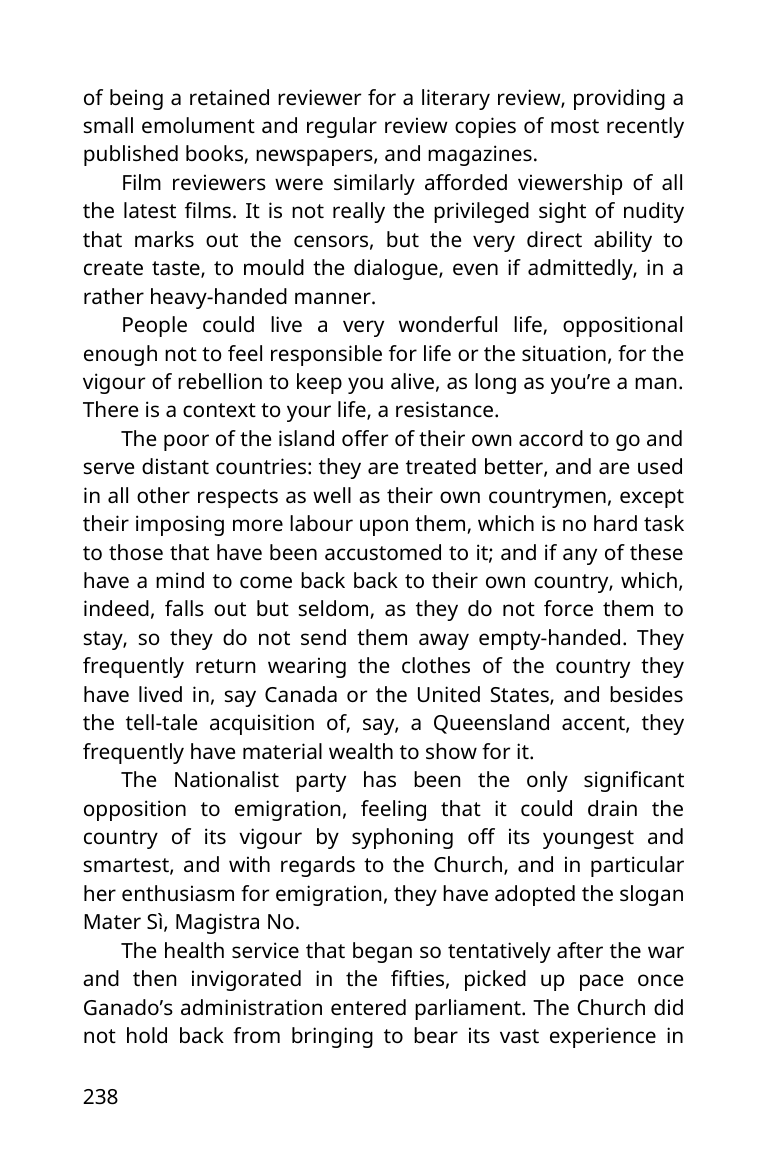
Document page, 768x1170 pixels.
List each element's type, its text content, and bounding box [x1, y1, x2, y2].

text The health service that began so tentatively after the war and then invigorated in the fifties, picked up pace once Ganado’s administration entered parliament. The Church did not hold back from bringing to bear its vast experience in [83, 936, 685, 1049]
text People could live a very wonderful life, oppositional enough not to feel responsible for life or the situation, for the vigour of rebellion to keep you alive, as long as you’re a man. There is a context to your life, a resistance. [83, 310, 685, 424]
text of being a retained reviewer for a literary review, providing a small emolument and regular review copies of most recently published books, newspapers, and magazines. [83, 83, 685, 168]
text The Nationalist party has been the only significant opposition to emigration, feeling that it could drain the country of its vigour by syphoning off its youngest and smartest, and with regards to the Church, and in particular her enthusiasm for emigration, they have adopted the slogan Mater Sì, Magistra No. [83, 765, 685, 936]
text Film reviewers were similarly afforded viewership of all the latest films. It is not really the privileged sight of nudity that marks out the censors, but the very direct ability to create taste, to mould the dialogue, even if admittedly, in a rather heavy-handed manner. [83, 168, 685, 310]
text The poor of the island offer of their own accord to go and serve distant countries: they are treated better, and are used in all other respects as well as their own countrymen, except their imposing more labour upon them, which is no hard task to those that have been accustomed to it; and if any of these have a mind to come back back to their own country, which, indeed, falls out but seldom, as they do not force them to stay, so they do not send them away empty-handed. They frequently return wearing the clothes of the country they have lived in, say Canada or the United States, and besides the tell-tale acquisition of, say, a Queensland accent, they frequently have material wealth to show for it. [83, 424, 685, 765]
